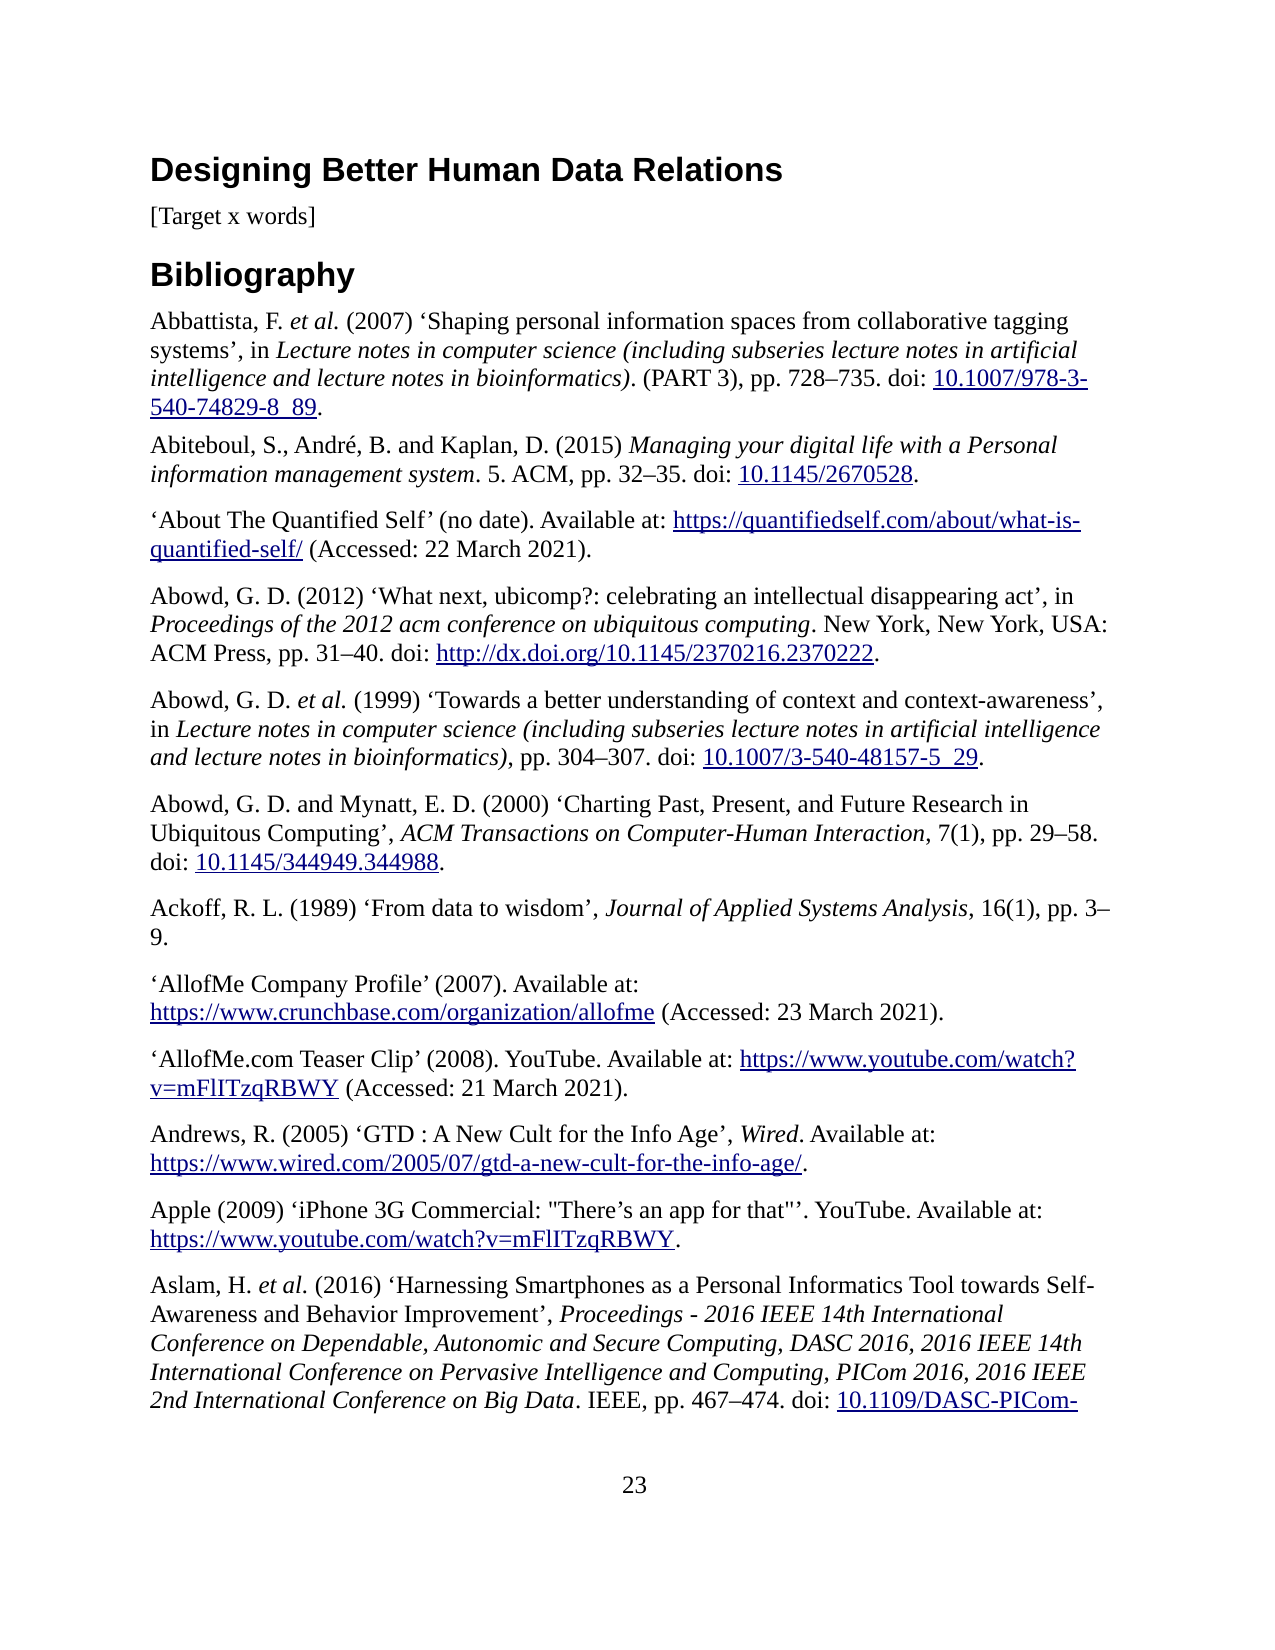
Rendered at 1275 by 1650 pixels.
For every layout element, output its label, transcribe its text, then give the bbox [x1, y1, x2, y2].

text [Target x words] [150, 201, 1125, 230]
text Andrews, R. (2005) ‘GTD : A New Cult for the Info Age’, Wired. Available at: https://www.wired.com/2005/07/gtd-a-new-cult-for-the-info-age/. [150, 1119, 1125, 1177]
subtitle Bibliography [150, 255, 1125, 293]
text ‘About The Quantified Self’ (no date). Available at: https://quantifiedself.com/about/what-is-quantified-self/ (Accessed: 22 March 2021). [150, 505, 1125, 563]
text Apple (2009) ‘iPhone 3G Commercial: "There’s an app for that"’. YouTube. Available at: https://www.youtube.com/watch?v=mFlITzqRBWY. [150, 1195, 1125, 1252]
text Abbattista, F. et al. (2007) ‘Shaping personal information spaces from collaborative tagging systems’, in Lecture notes in computer science (including subseries lecture notes in artificial intelligence and lecture notes in bioinformatics). (PART 3), pp. 728–735. doi: 10.1007/978-3-540-74829-8_89. [150, 306, 1125, 421]
text Abiteboul, S., André, B. and Kaplan, D. (2015) Managing your digital life with a Personal information management system. 5. ACM, pp. 32–35. doi: 10.1145/2670528. [150, 430, 1125, 487]
text Abowd, G. D. (2012) ‘What next, ubicomp?: celebrating an intellectual disappearing act’, in Proceedings of the 2012 acm conference on ubiquitous computing. New York, New York, USA: ACM Press, pp. 31–40. doi: http://dx.doi.org/10.1145/2370216.2370222. [150, 581, 1125, 667]
subtitle Designing Better Human Data Relations [150, 150, 1125, 189]
text ‘AllofMe.com Teaser Clip’ (2008). YouTube. Available at: https://www.youtube.com/watch?v=mFlITzqRBWY (Accessed: 21 March 2021). [150, 1044, 1125, 1102]
text Abowd, G. D. et al. (1999) ‘Towards a better understanding of context and context-awareness’, in Lecture notes in computer science (including subseries lecture notes in artificial intelligence and lecture notes in bioinformatics), pp. 304–307. doi: 10.1007/3-540-48157-5_29. [150, 685, 1125, 771]
text ‘AllofMe Company Profile’ (2007). Available at: https://www.crunchbase.com/organization/allofme (Accessed: 23 March 2021). [150, 969, 1125, 1026]
text Aslam, H. et al. (2016) ‘Harnessing Smartphones as a Personal Informatics Tool towards Self-Awareness and Behavior Improvement’, Proceedings - 2016 IEEE 14th International Conference on Dependable, Autonomic and Secure Computing, DASC 2016, 2016 IEEE 14th International Conference on Pervasive Intelligence and Computing, PICom 2016, 2016 IEEE 2nd International Conference on Big Data. IEEE, pp. 467–474. doi: 10.1109/DASC-PICom- [150, 1270, 1125, 1414]
text Ackoff, R. L. (1989) ‘From data to wisdom’, Journal of Applied Systems Analysis, 16(1), pp. 3–9. [150, 893, 1125, 951]
text Abowd, G. D. and Mynatt, E. D. (2000) ‘Charting Past, Present, and Future Research in Ubiquitous Computing’, ACM Transactions on Computer-Human Interaction, 7(1), pp. 29–58. doi: 10.1145/344949.344988. [150, 789, 1125, 875]
